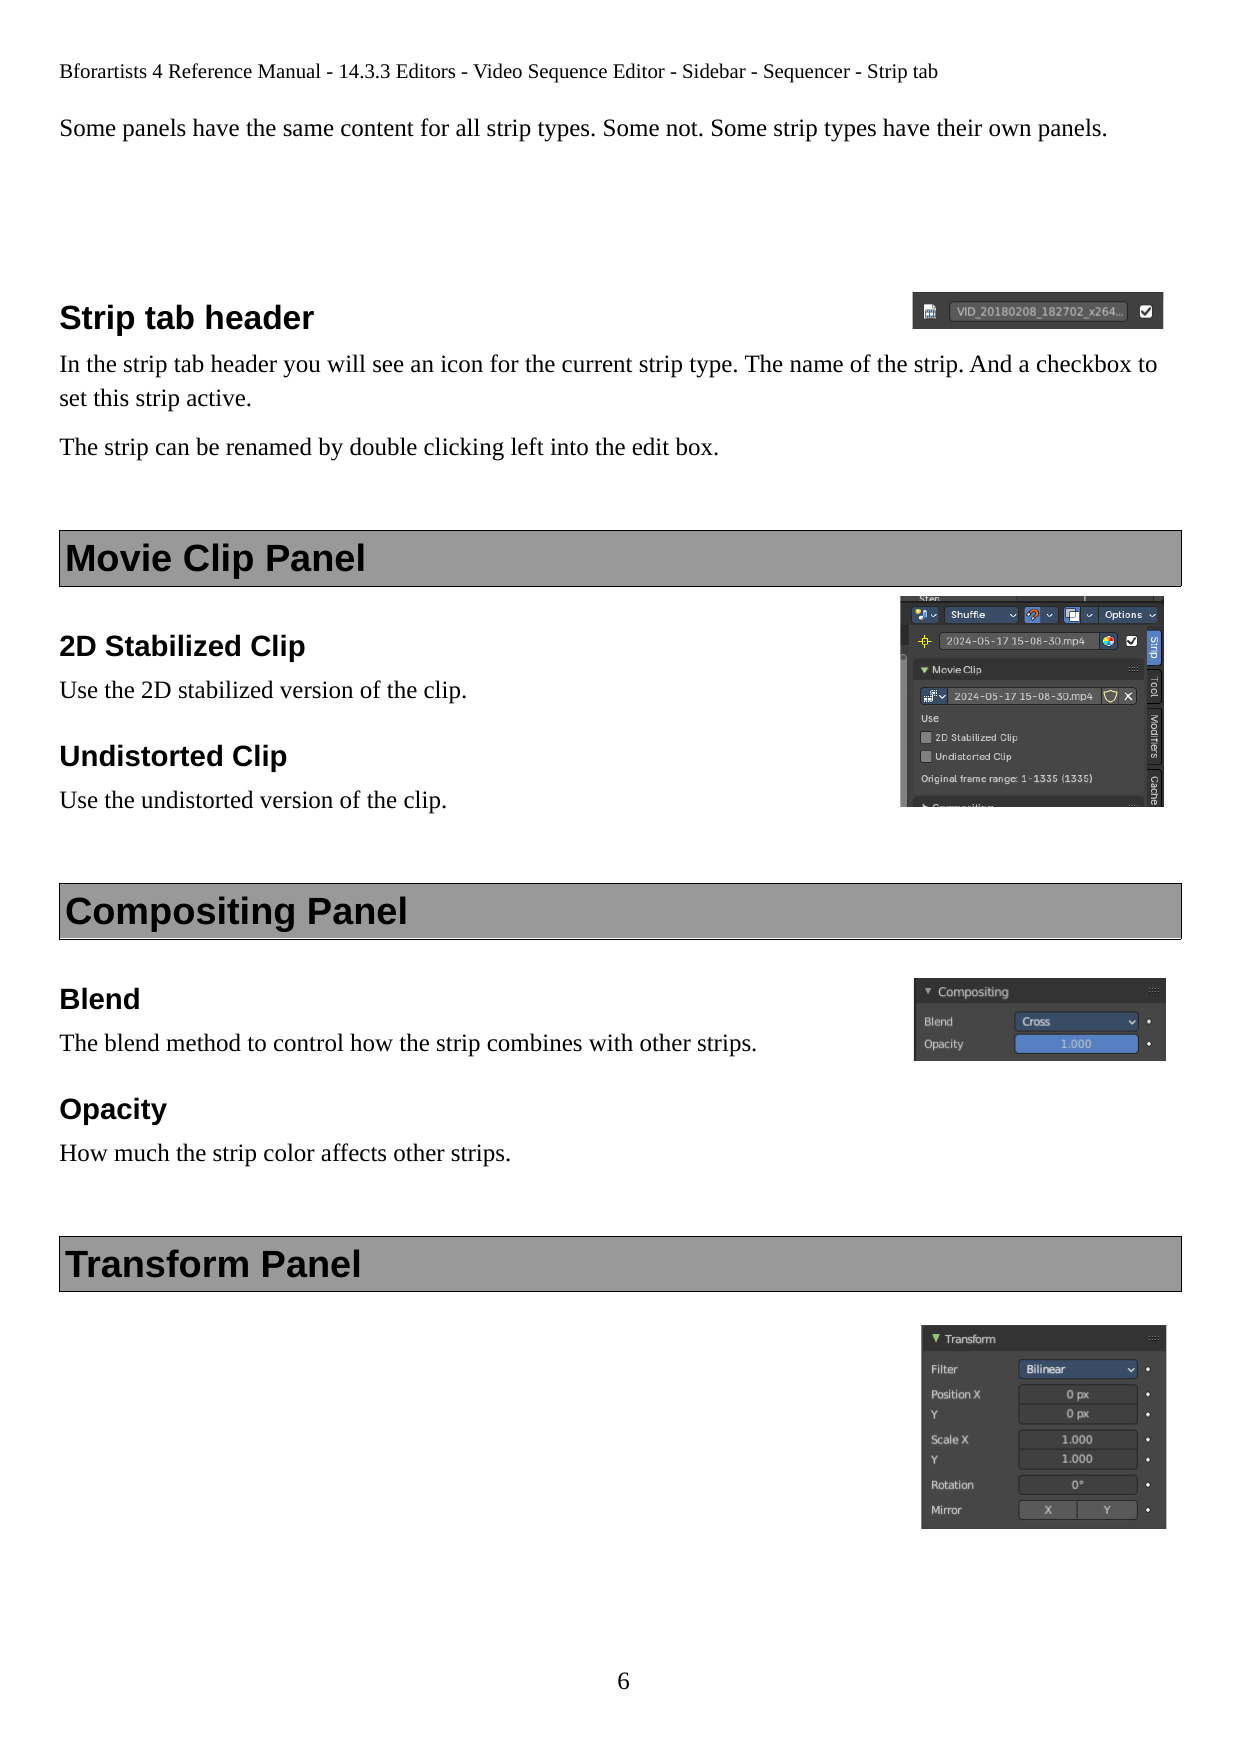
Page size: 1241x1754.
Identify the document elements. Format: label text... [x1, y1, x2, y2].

table_header Compositing Panel [60, 884, 1181, 938]
subtitle Undistorted Clip [59, 739, 900, 773]
picture [921, 1325, 1167, 1529]
text How much the strip color affects other strips. [59, 1138, 1181, 1167]
subtitle Opacity [59, 1092, 1181, 1126]
subtitle [1164, 629, 1181, 663]
picture [913, 978, 1166, 1061]
text The strip can be renamed by double clicking left into the edit box. [59, 432, 1181, 461]
subtitle 2D Stabilized Clip [59, 629, 900, 663]
text Use the undistorted version of the clip. [59, 785, 1181, 814]
text In the strip tab header you will see an icon for the current strip type. The name of the strip. And a checkbox to set this strip active. [59, 349, 1181, 412]
text The blend method to control how the strip combines with other strips. [59, 1028, 913, 1057]
picture [900, 596, 1164, 807]
subtitle [1166, 982, 1181, 1016]
picture [912, 292, 1164, 329]
text Some panels have the same content for all strip types. Some not. Some strip types have their own panels. [59, 113, 1181, 141]
text Use the 2D stabilized version of the clip. [59, 675, 900, 704]
subtitle Strip tab header [59, 297, 1181, 336]
table_header Movie Clip Panel [60, 531, 1181, 586]
table_header Transform Panel [60, 1237, 1181, 1291]
subtitle Blend [59, 982, 913, 1016]
subtitle [1164, 739, 1181, 773]
